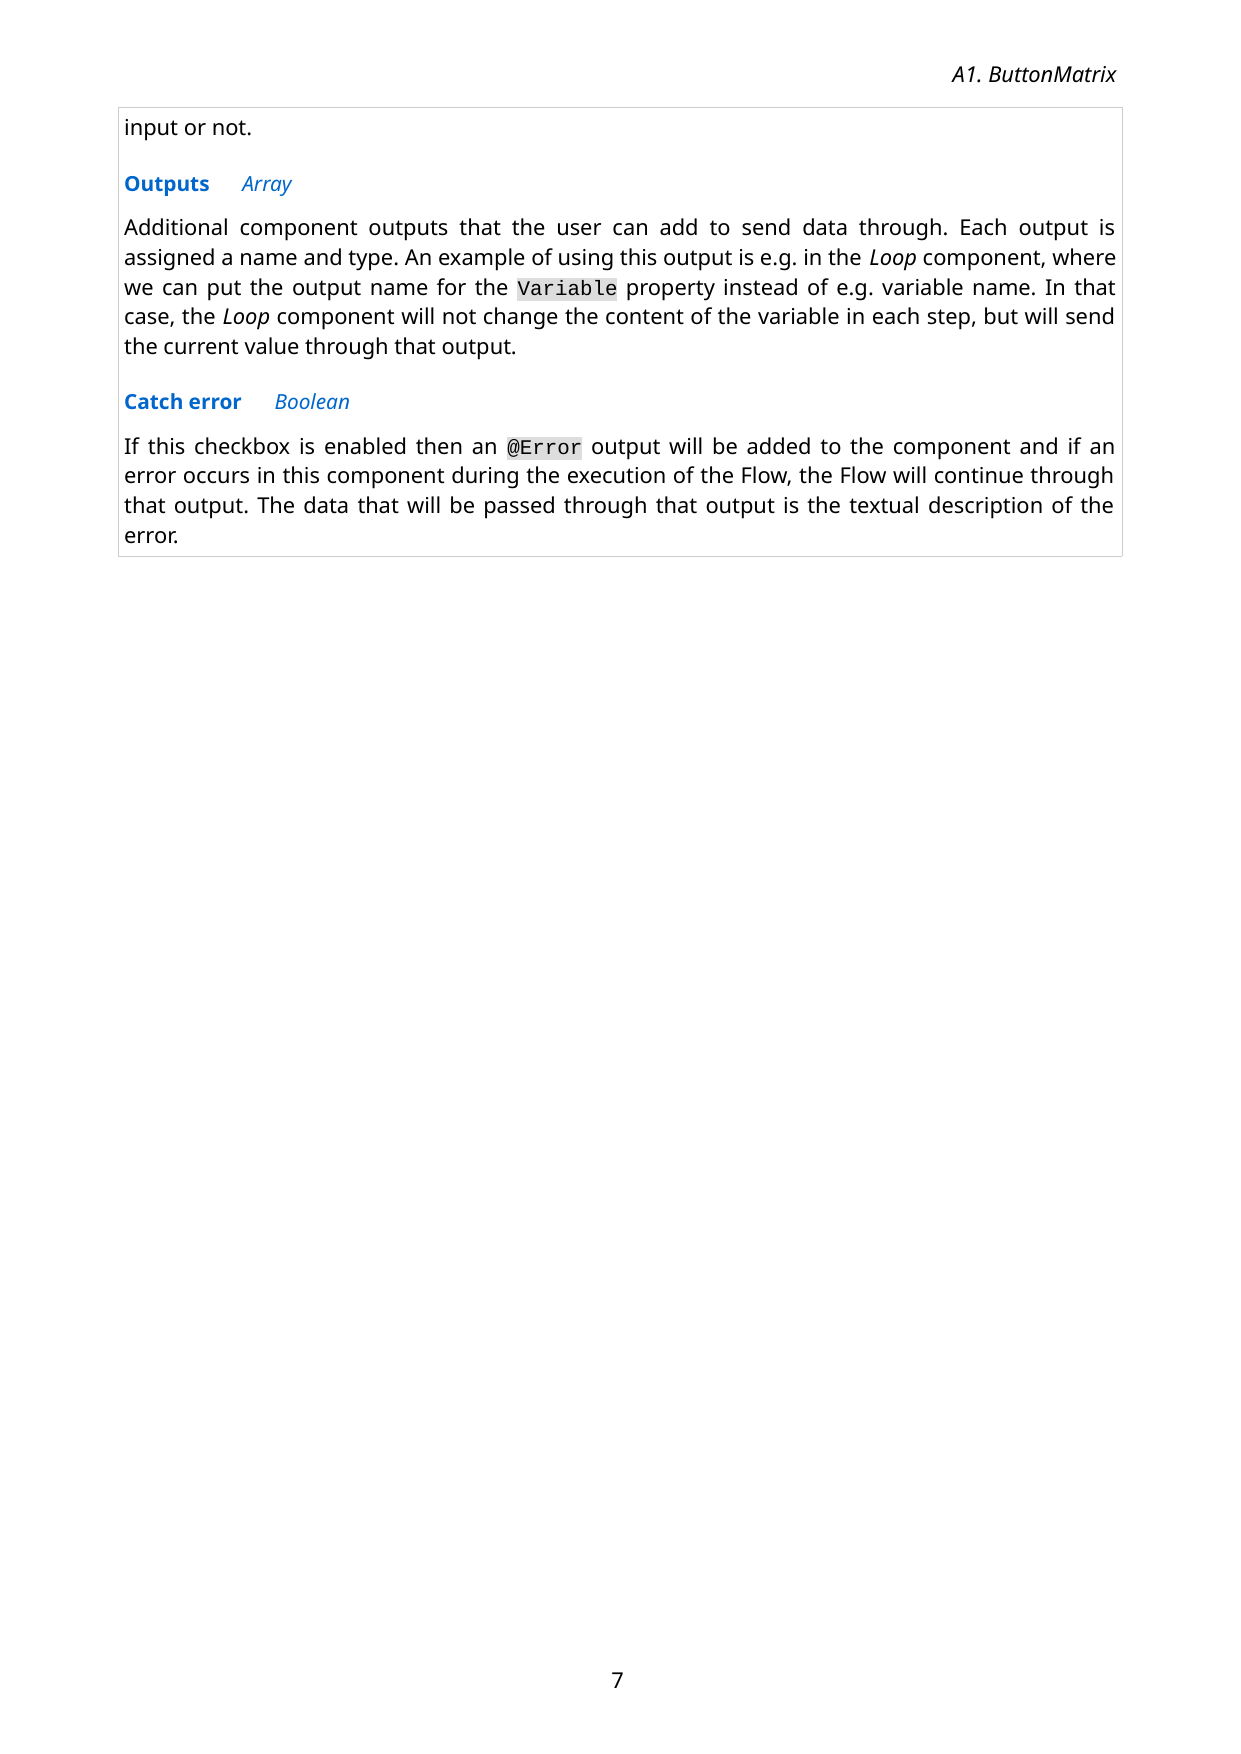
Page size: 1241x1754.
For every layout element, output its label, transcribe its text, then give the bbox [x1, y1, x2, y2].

table_cell input or not. Outputs Array Additional component outputs that the user can add to send data through. Each output is assigned a name and type. An example of using this output is e.g. in the Loop component, where we can put the output name for the Variable property instead of e.g. variable name. In that case, the Loop component will not change the content of the variable in each step, but will send the current value through that output. Catch error Boolean If this checkbox is enabled then an @Error output will be added to the component and if an error occurs in this component during the execution of the Flow, the Flow will continue through that output. The data that will be passed through that output is the textual description of the error. [119, 108, 1122, 556]
